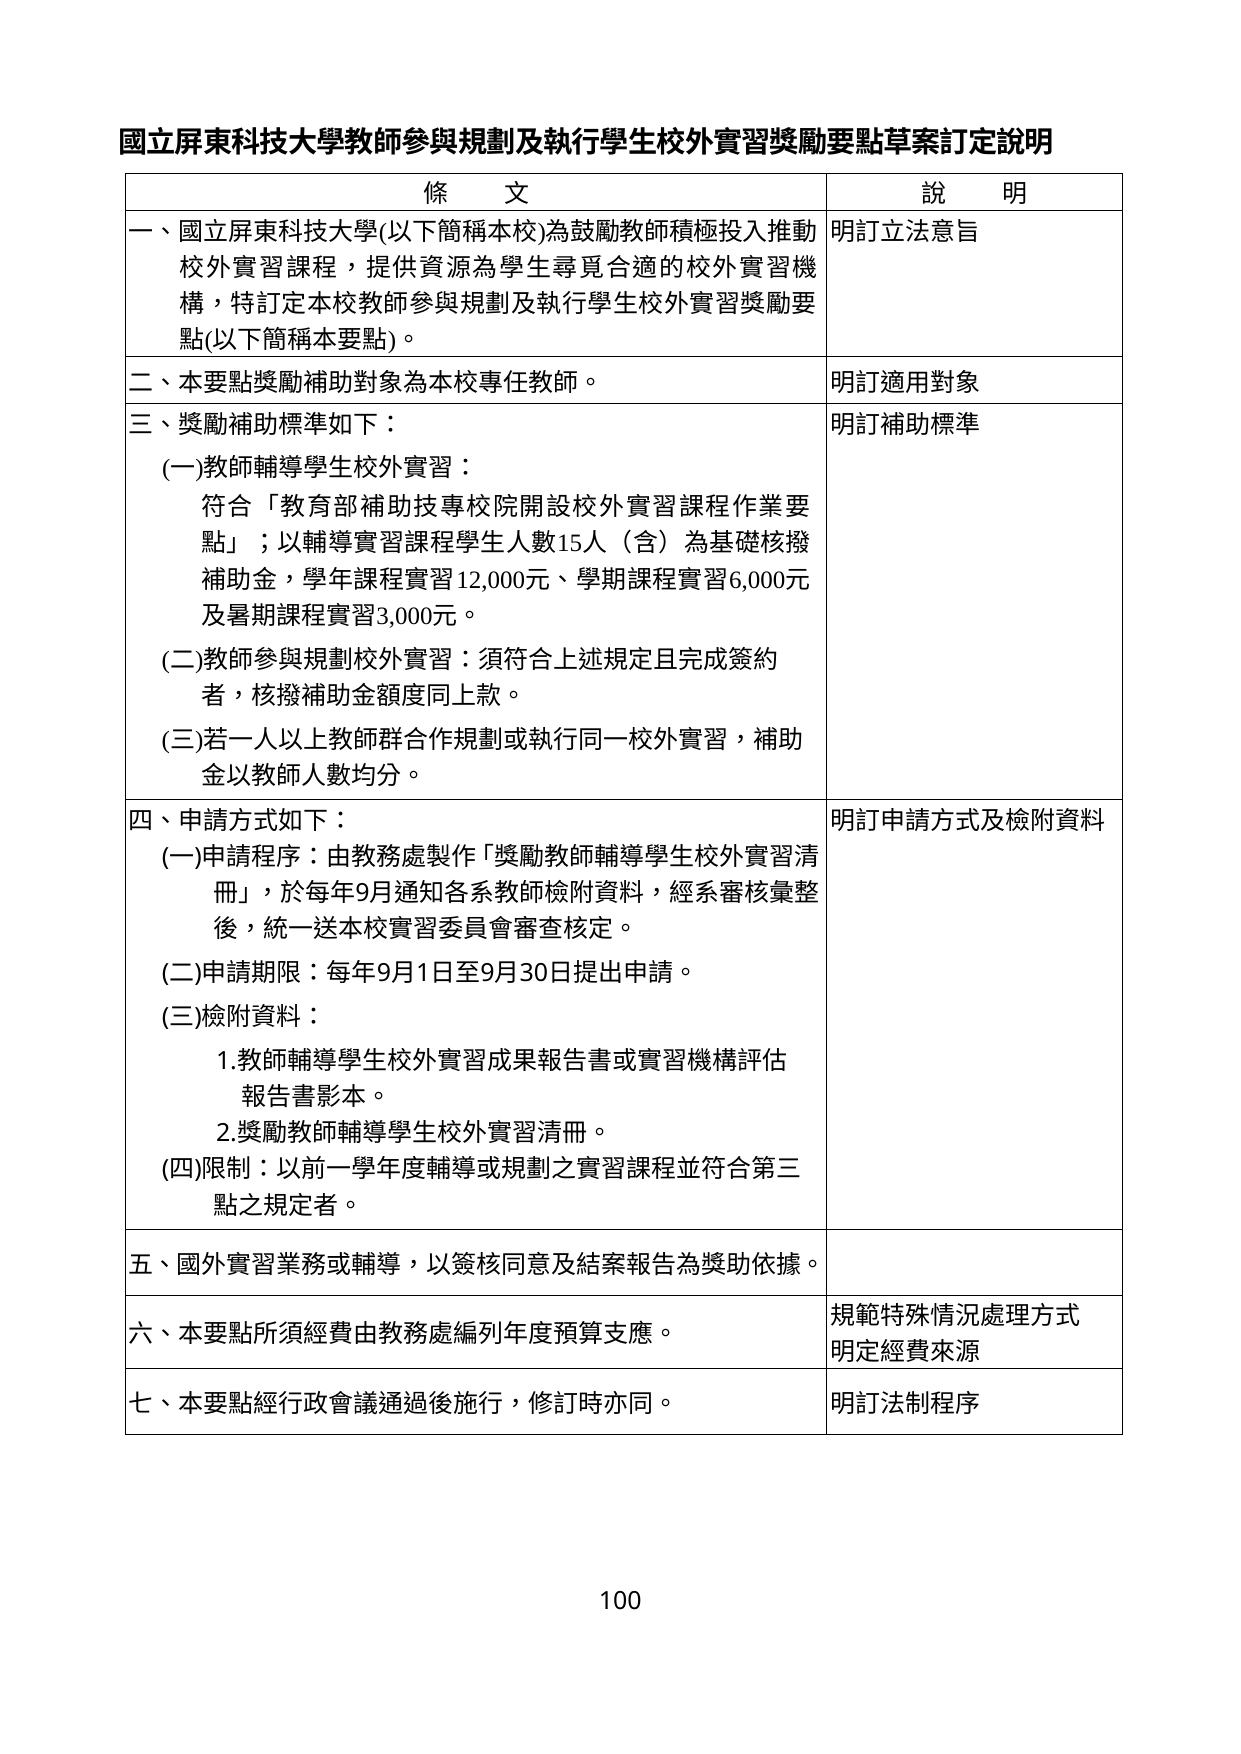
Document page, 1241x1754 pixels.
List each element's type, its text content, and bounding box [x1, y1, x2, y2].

table_cell 明訂補助標準 [827, 404, 1122, 799]
table_cell 規範特殊情況處理方式 明定經費來源 [827, 1296, 1122, 1368]
table_cell 二、本要點獎勵補助對象為本校專任教師。 [126, 357, 826, 403]
table_cell 三、獎勵補助標準如下： (一)教師輔導學生校外實習： 符合「教育部補助技專校院開設校外實習課程作業要點」；以輔導實習課程學生人數15人（含）為基礎核撥補助金，學年課程實習12,000元、學期課程實習6,000元及暑期課程實習3,000元。 (二)教師參與規劃校外實習：須符合上述規定且完成簽約者，核撥補助金額度同上款。 (三)若一人以上教師群合作規劃或執行同一校外實習，補助金以教師人數均分。 [126, 404, 826, 799]
table_cell 六、本要點所須經費由教務處編列年度預算支應。 [126, 1296, 826, 1368]
table_header 條 文 [126, 174, 826, 210]
table_cell [827, 1230, 1122, 1294]
table_cell 明訂立法意旨 [827, 211, 1122, 356]
table_cell 七、本要點經行政會議通過後施行，修訂時亦同。 [126, 1369, 826, 1434]
table_header 說 明 [827, 174, 1122, 210]
table_cell 明訂法制程序 [827, 1369, 1122, 1434]
table_cell 明訂適用對象 [827, 357, 1122, 403]
table_cell 四、申請方式如下： (一)申請程序：由教務處製作「獎勵教師輔導學生校外實習清冊」，於每年9月通知各系教師檢附資料，經系審核彙整後，統一送本校實習委員會審查核定。 (二)申請期限：每年9月1日至9月30日提出申請。 (三)檢附資料： 1.教師輔導學生校外實習成果報告書或實習機構評估報告書影本。 2.獎勵教師輔導學生校外實習清冊。 (四)限制：以前一學年度輔導或規劃之實習課程並符合第三點之規定者。 [126, 800, 826, 1229]
table_cell 五、國外實習業務或輔導，以簽核同意及結案報告為獎助依據。 [126, 1230, 826, 1294]
text 國立屏東科技大學教師參與規劃及執行學生校外實習獎勵要點草案訂定說明 [118, 118, 1122, 160]
table_cell 明訂申請方式及檢附資料 [827, 800, 1122, 1229]
table_cell 一、國立屏東科技大學(以下簡稱本校)為鼓勵教師積極投入推動校外實習課程，提供資源為學生尋覓合適的校外實習機構，特訂定本校教師參與規劃及執行學生校外實習獎勵要點(以下簡稱本要點)。 [126, 211, 826, 356]
